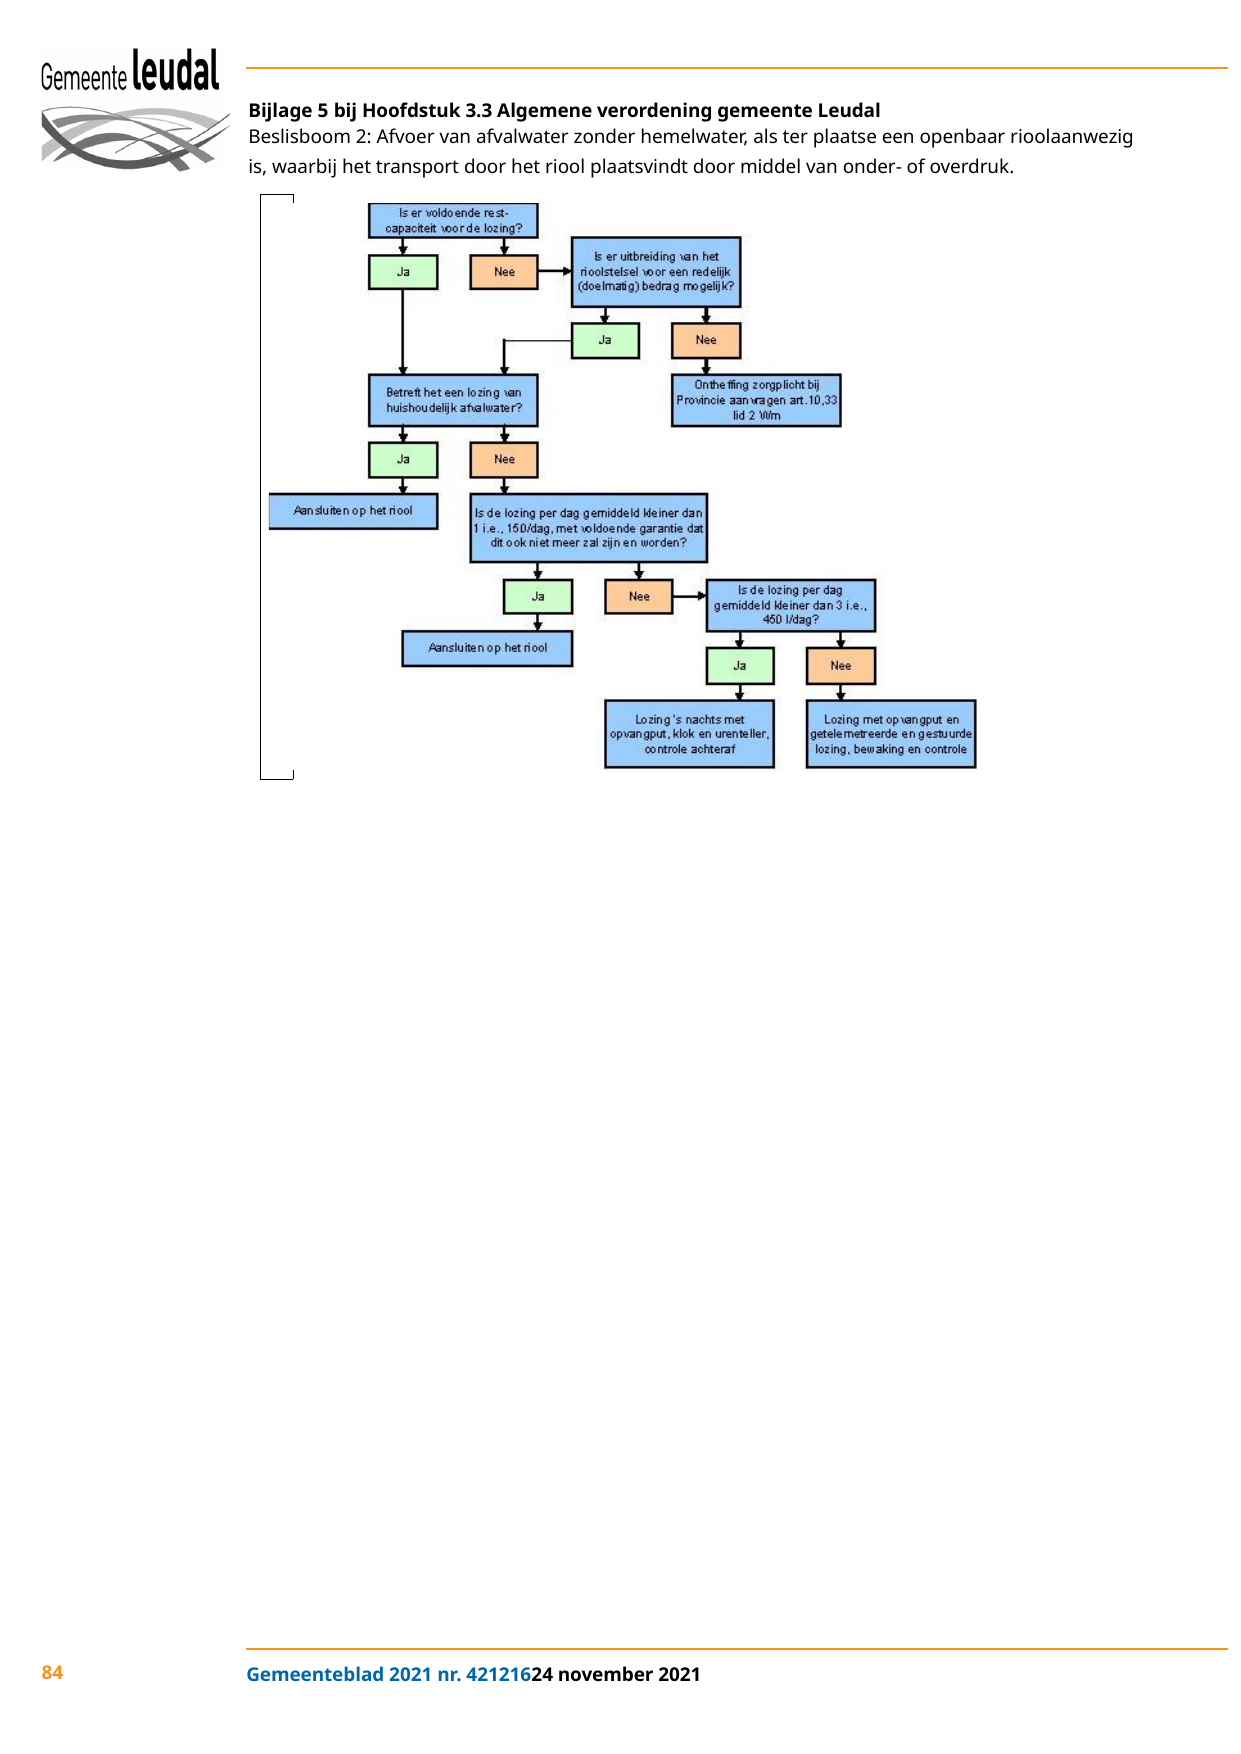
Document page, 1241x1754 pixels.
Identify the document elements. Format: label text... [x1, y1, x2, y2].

text Bijlage 5 bij Hoofdstuk 3.3 Algemene verordening gemeente Leudal [248, 95, 1152, 123]
picture [268, 203, 978, 770]
text Beslisboom 2: Afvoer van afvalwater zonder hemelwater, als ter plaatse een openbaar rioolaanwezig is, waarbij het transport door het riool plaatsvindt door middel van onder- of overdruk. [248, 123, 1152, 179]
picture [41, 47, 231, 172]
